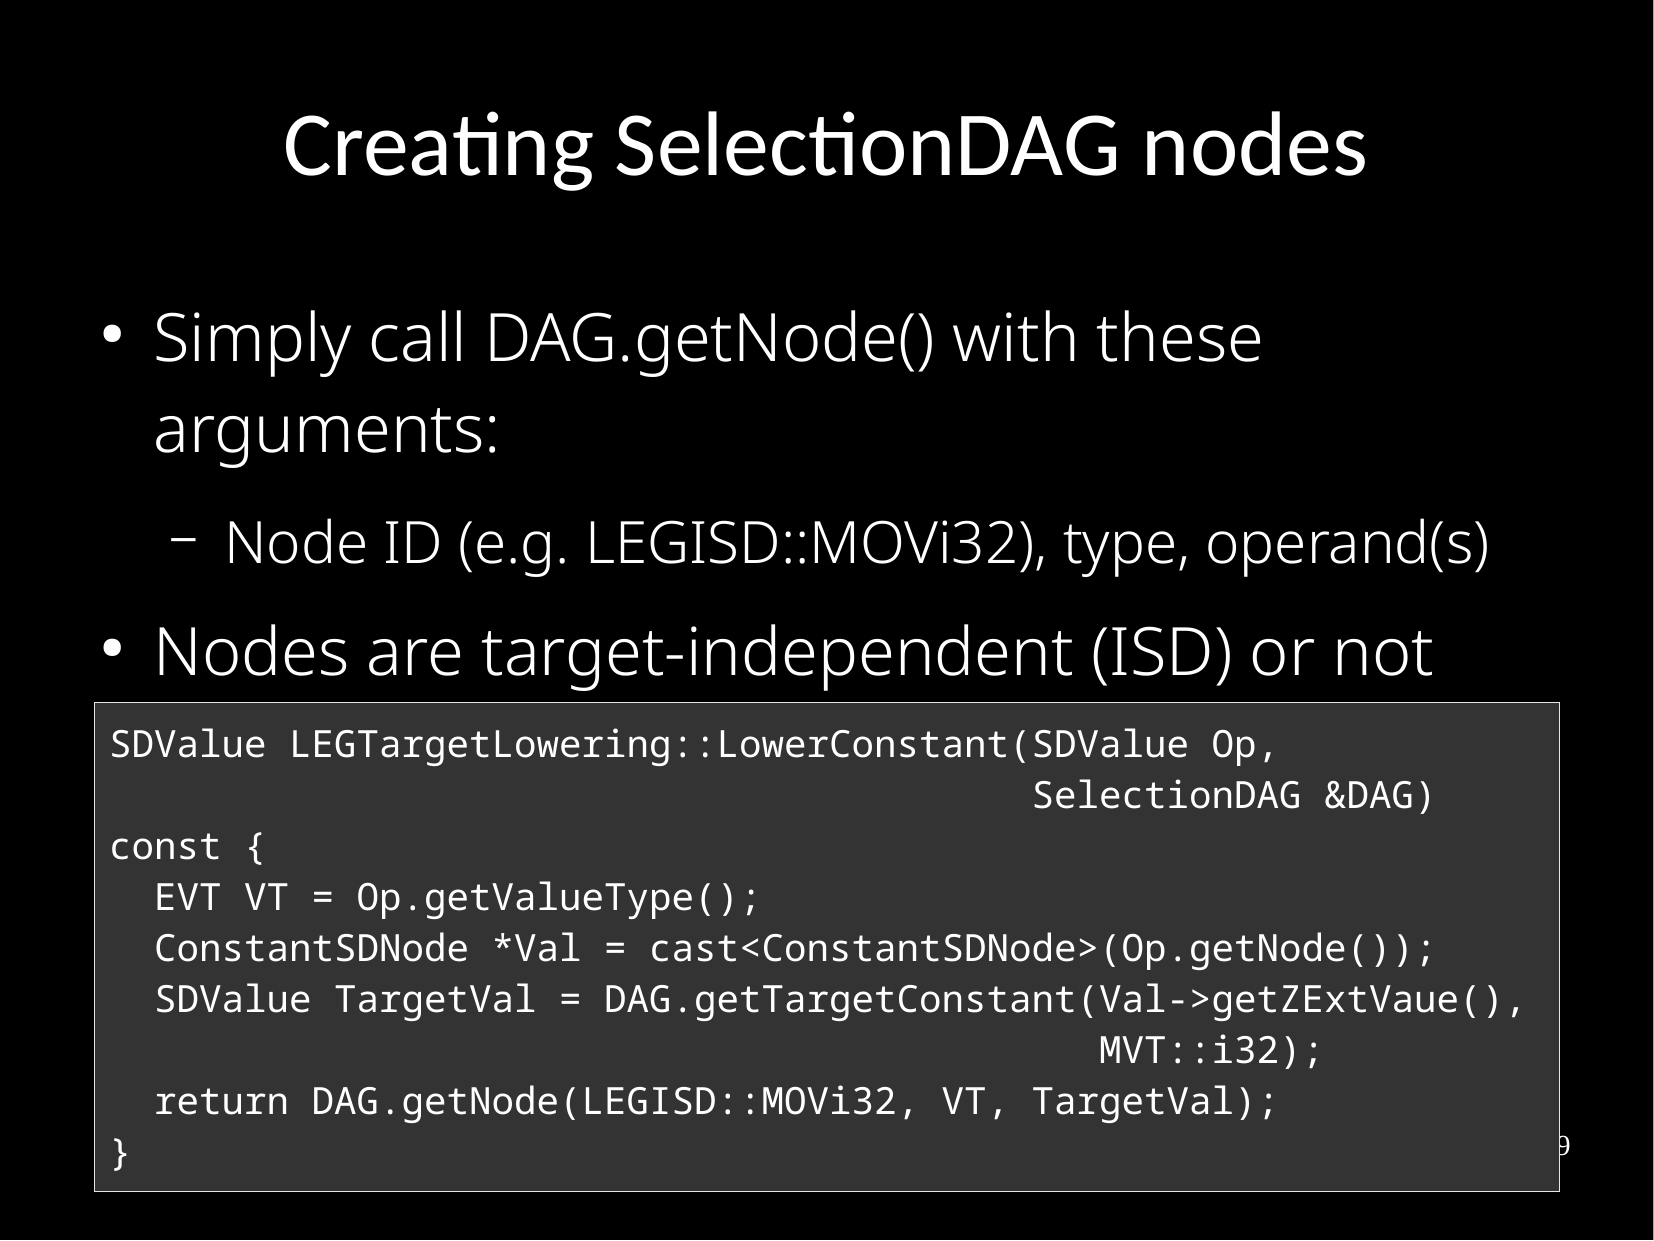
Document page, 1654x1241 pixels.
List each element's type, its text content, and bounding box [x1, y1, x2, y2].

text_box SDValue LEGTargetLowering::LowerConstant(SDValue Op, SelectionDAG &DAG) const { EVT VT = Op.getValueType(); ConstantSDNode *Val = cast<ConstantSDNode>(Op.getNode()); SDValue TargetVal = DAG.getTargetConstant(Val->getZExtVaue(), MVT::i32); return DAG.getNode(LEGISD::MOVi32, VT, TargetVal); } [94, 702, 1560, 1033]
title Creating SelectionDAG nodes [82, 49, 1571, 257]
list Simply call DAG.getNode() with these arguments: Node ID (e.g. LEGISD::MOVi32), type, operand(s) Nodes are target-independent (ISD) or not (LEGISD) Use DAG.getMachineNode() in LEGISelDAGToDAG [82, 290, 1571, 1010]
